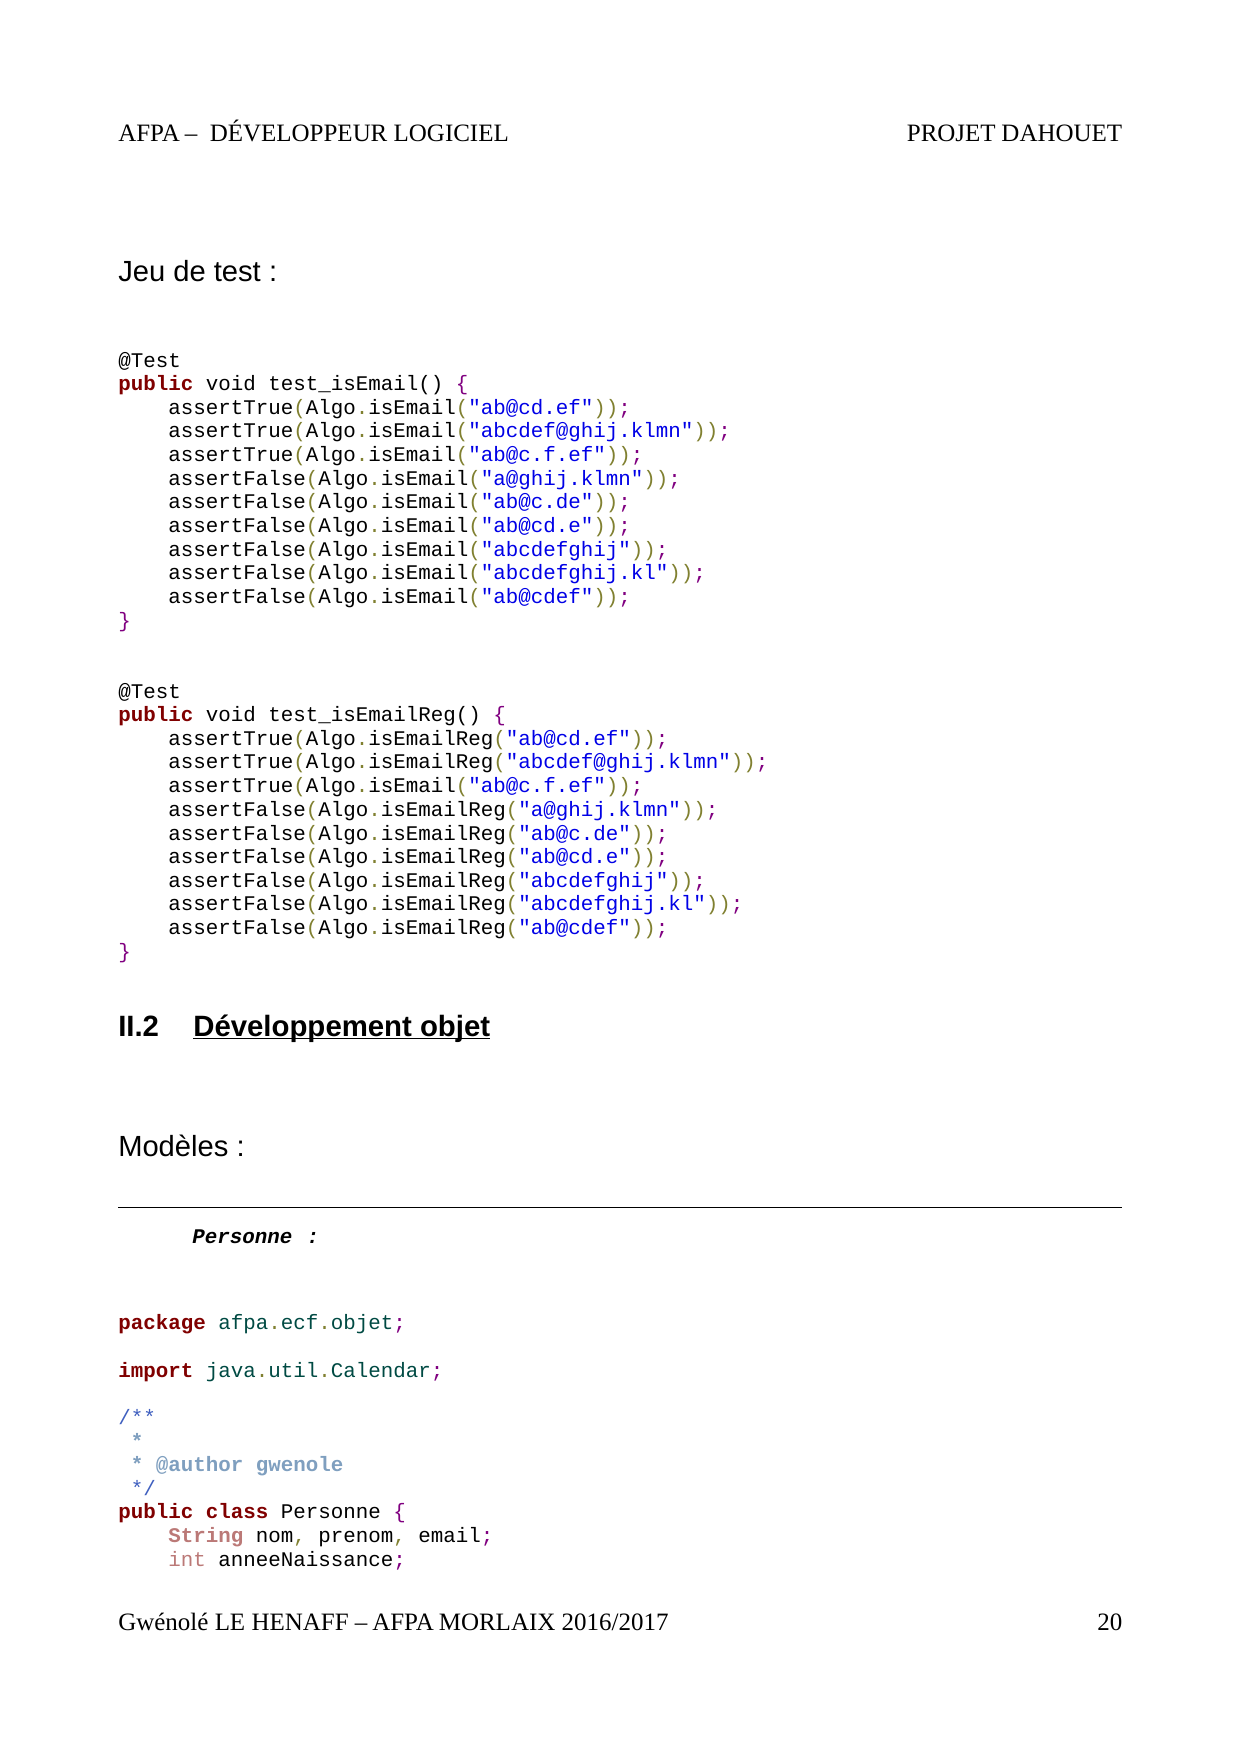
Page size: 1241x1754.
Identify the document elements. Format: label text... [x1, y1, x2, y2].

text assertFalse(Algo.isEmail("ab@cd.e")); [118, 515, 1122, 539]
text assertTrue(Algo.isEmailReg("abcdef@ghij.klmn")); [118, 752, 1122, 775]
text assertFalse(Algo.isEmailReg("ab@c.de")); [118, 822, 1122, 846]
text public class Personne { [118, 1502, 1122, 1525]
text * @author gwenole [118, 1454, 1122, 1478]
text package afpa.ecf.objet; [118, 1312, 1122, 1336]
text assertTrue(Algo.isEmail("ab@cd.ef")); [118, 397, 1122, 421]
subtitle Développement objet [118, 1008, 1122, 1042]
text assertFalse(Algo.isEmailReg("ab@cd.e")); [118, 846, 1122, 870]
text } [118, 610, 1122, 633]
text assertTrue(Algo.isEmail("ab@c.f.ef")); [118, 775, 1122, 799]
text assertTrue(Algo.isEmail("abcdef@ghij.klmn")); [118, 421, 1122, 444]
text assertFalse(Algo.isEmail("ab@c.de")); [118, 491, 1122, 515]
text public void test_isEmail() { [118, 373, 1122, 397]
text public void test_isEmailReg() { [118, 704, 1122, 728]
text assertFalse(Algo.isEmailReg("abcdefghij.kl")); [118, 893, 1122, 917]
text */ [118, 1478, 1122, 1502]
text assertTrue(Algo.isEmail("ab@c.f.ef")); [118, 444, 1122, 468]
text * [118, 1431, 1122, 1454]
text assertFalse(Algo.isEmailReg("abcdefghij")); [118, 870, 1122, 893]
text int anneeNaissance; [118, 1549, 1122, 1572]
text } [118, 941, 1122, 964]
text Personne : [118, 1227, 1122, 1250]
text /** [118, 1407, 1122, 1431]
text assertFalse(Algo.isEmail("a@ghij.klmn")); [118, 468, 1122, 491]
text assertFalse(Algo.isEmail("abcdefghij.kl")); [118, 562, 1122, 586]
text @Test [118, 681, 1122, 704]
text assertFalse(Algo.isEmail("ab@cdef")); [118, 586, 1122, 610]
text assertFalse(Algo.isEmailReg("a@ghij.klmn")); [118, 799, 1122, 822]
text import java.util.Calendar; [118, 1360, 1122, 1383]
text @Test [118, 349, 1122, 373]
subtitle Modèles : [118, 1129, 1122, 1162]
text assertFalse(Algo.isEmail("abcdefghij")); [118, 539, 1122, 562]
text assertTrue(Algo.isEmailReg("ab@cd.ef")); [118, 728, 1122, 752]
text assertFalse(Algo.isEmailReg("ab@cdef")); [118, 917, 1122, 941]
subtitle Jeu de test : [118, 254, 1122, 288]
text String nom, prenom, email; [118, 1525, 1122, 1549]
